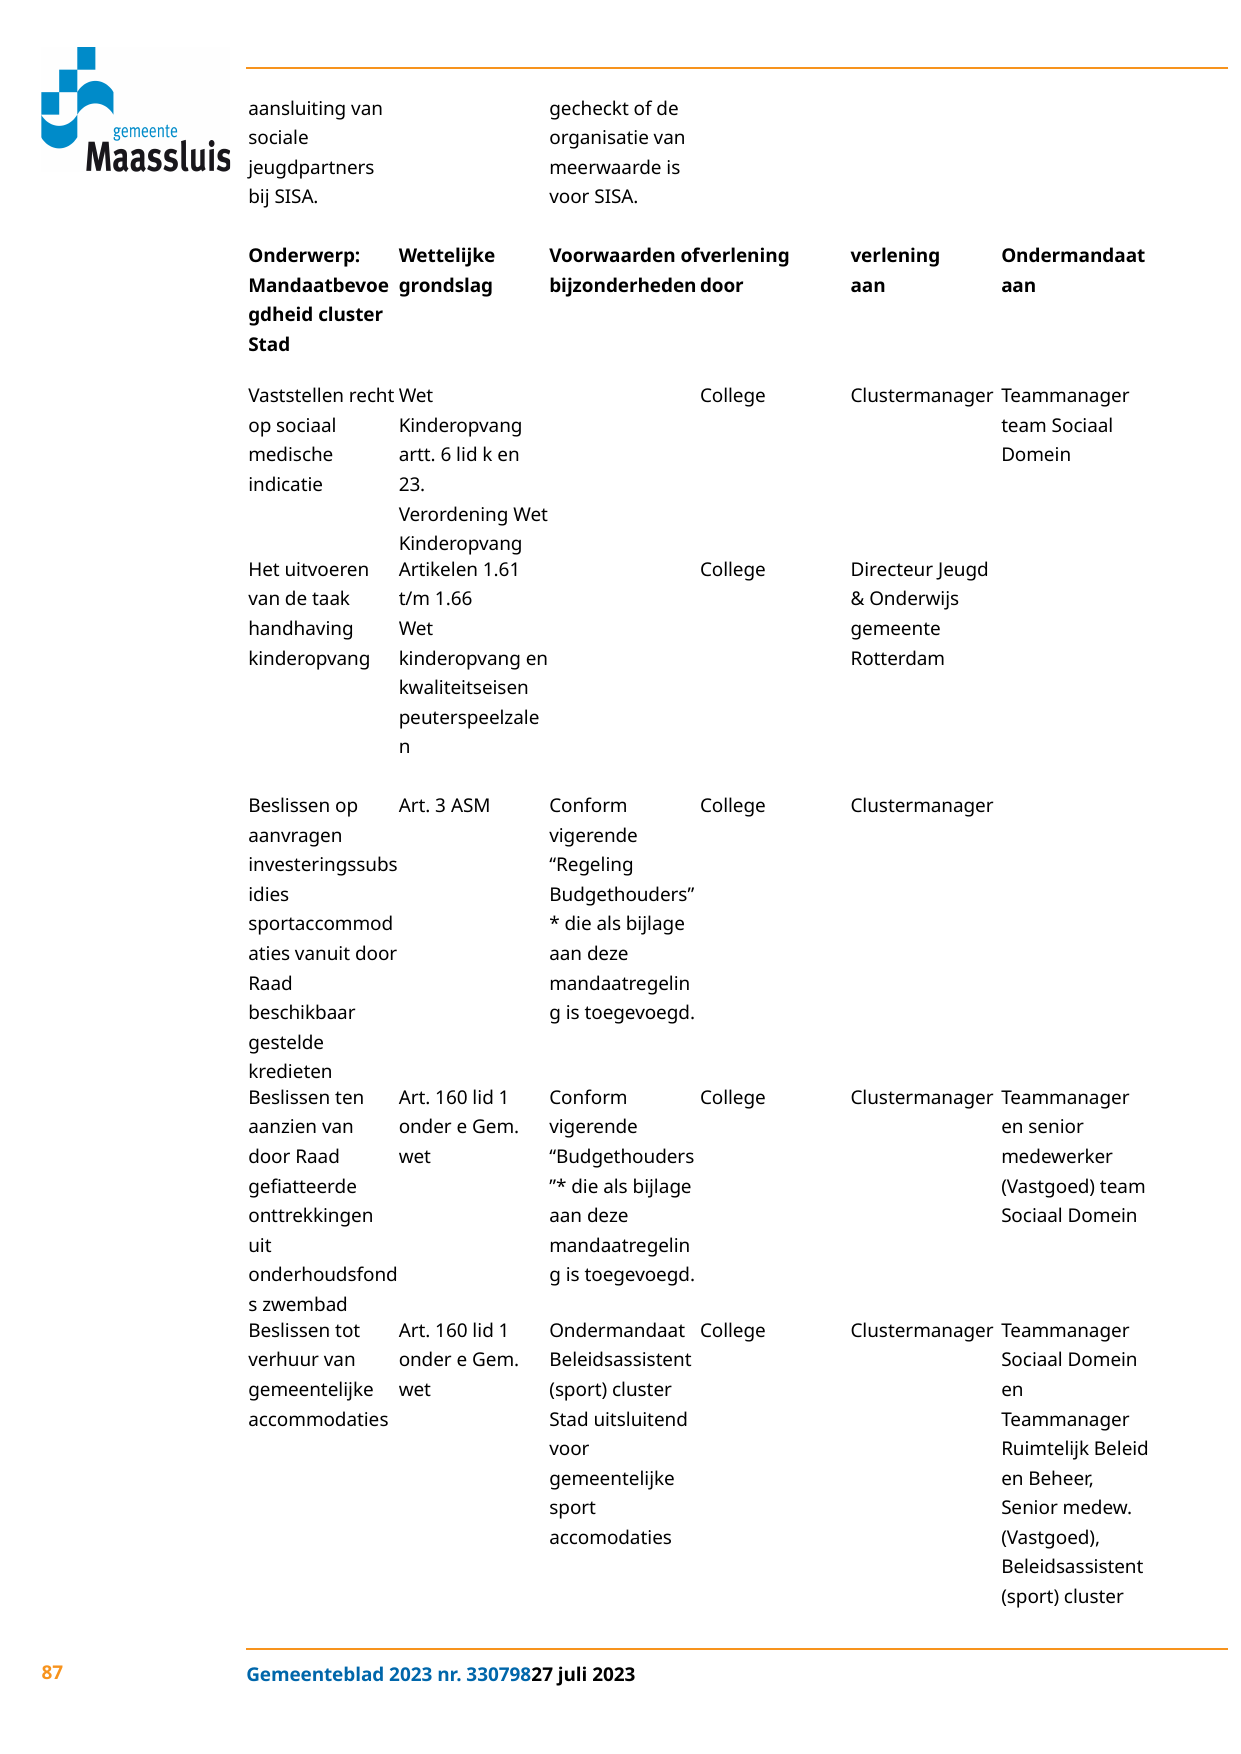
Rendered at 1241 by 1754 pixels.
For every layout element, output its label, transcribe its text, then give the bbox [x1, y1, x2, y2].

table_header Wettelijke grondslag [399, 242, 549, 357]
table_cell [549, 357, 700, 382]
picture [41, 47, 77, 92]
table_cell [549, 383, 700, 556]
table_header College [700, 792, 850, 1084]
table_cell Clustermanager [850, 1084, 1001, 1317]
table_cell College [700, 1084, 850, 1317]
table_cell [700, 95, 850, 209]
table_cell Het uitvoeren van de taak handhaving kinderopvang [248, 556, 398, 759]
table_cell [1001, 556, 1152, 759]
table_cell [700, 357, 850, 382]
table_cell Vaststellen recht op sociaal medische indicatie [248, 383, 398, 556]
table_cell [399, 357, 549, 382]
picture [41, 47, 231, 172]
table_header Beslissen op aanvragen investeringssubsidies sportaccommodaties vanuit door Raad beschikbaar gestelde kredieten [248, 792, 398, 1084]
table_cell Teammanager team Sociaal Domein [1001, 383, 1152, 556]
table_cell Wet Kinderopvang artt. 6 lid k en 23. Verordening Wet Kinderopvang [399, 383, 549, 556]
table_cell Beslissen ten aanzien van door Raad gefiatteerde onttrekkingen uit onderhoudsfonds zwembad [248, 1084, 398, 1317]
table_header Voorwaarden of bijzonderheden [549, 242, 700, 357]
table_header [1001, 792, 1152, 1084]
table_cell Art. 160 lid 1 onder e Gem. wet [399, 1084, 549, 1317]
table_header Ondermandaat aan [1001, 242, 1152, 357]
table_header Conform vigerende “Regeling Budgethouders”* die als bijlage aan deze mandaatregeling is toegevoegd. [549, 792, 700, 1084]
table_cell Directeur Jeugd & Onderwijs gemeente Rotterdam [850, 556, 1001, 759]
table_header verlening door [700, 242, 850, 357]
table_cell Conform vigerende “Budgethouders”* die als bijlage aan deze mandaatregeling is toegevoegd. [549, 1084, 700, 1317]
table_cell Teammanager Sociaal Domein en Teammanager Ruimtelijk Beleid en Beheer, Senior medew. (Vastgoed), Beleidsassistent (sport) cluster [1001, 1317, 1152, 1609]
table_cell Clustermanager [850, 383, 1001, 556]
table_cell [850, 357, 1001, 382]
table_header Onderwerp: Mandaatbevoegdheid cluster Stad [248, 242, 398, 357]
table_header Clustermanager [850, 792, 1001, 1084]
table_cell Ondermandaat Beleidsassistent (sport) cluster Stad uitsluitend voor gemeentelijke sport accomodaties [549, 1317, 700, 1609]
table_cell [399, 95, 549, 209]
table_header Art. 3 ASM [399, 792, 549, 1084]
table_cell College [700, 383, 850, 556]
table_cell College [700, 556, 850, 759]
table_cell aansluiting van sociale jeugdpartners bij SISA. [248, 95, 398, 209]
table_cell Art. 160 lid 1 onder e Gem. wet [399, 1317, 549, 1609]
table_cell Beslissen tot verhuur van gemeentelijke accommodaties [248, 1317, 398, 1609]
table_cell [248, 357, 398, 382]
table_cell gecheckt of de organisatie van meerwaarde is voor SISA. [549, 95, 700, 209]
table_cell [549, 556, 700, 759]
table_cell Clustermanager [850, 1317, 1001, 1609]
table_cell Teammanager en senior medewerker (Vastgoed) team Sociaal Domein [1001, 1084, 1152, 1317]
table_cell [1001, 95, 1152, 209]
table_header verlening aan [850, 242, 1001, 357]
table_cell College [700, 1317, 850, 1609]
table_cell [1001, 357, 1152, 382]
table_cell [850, 95, 1001, 209]
table_cell Artikelen 1.61 t/m 1.66 Wet kinderopvang en kwaliteitseisen peuterspeelzalen [399, 556, 549, 759]
